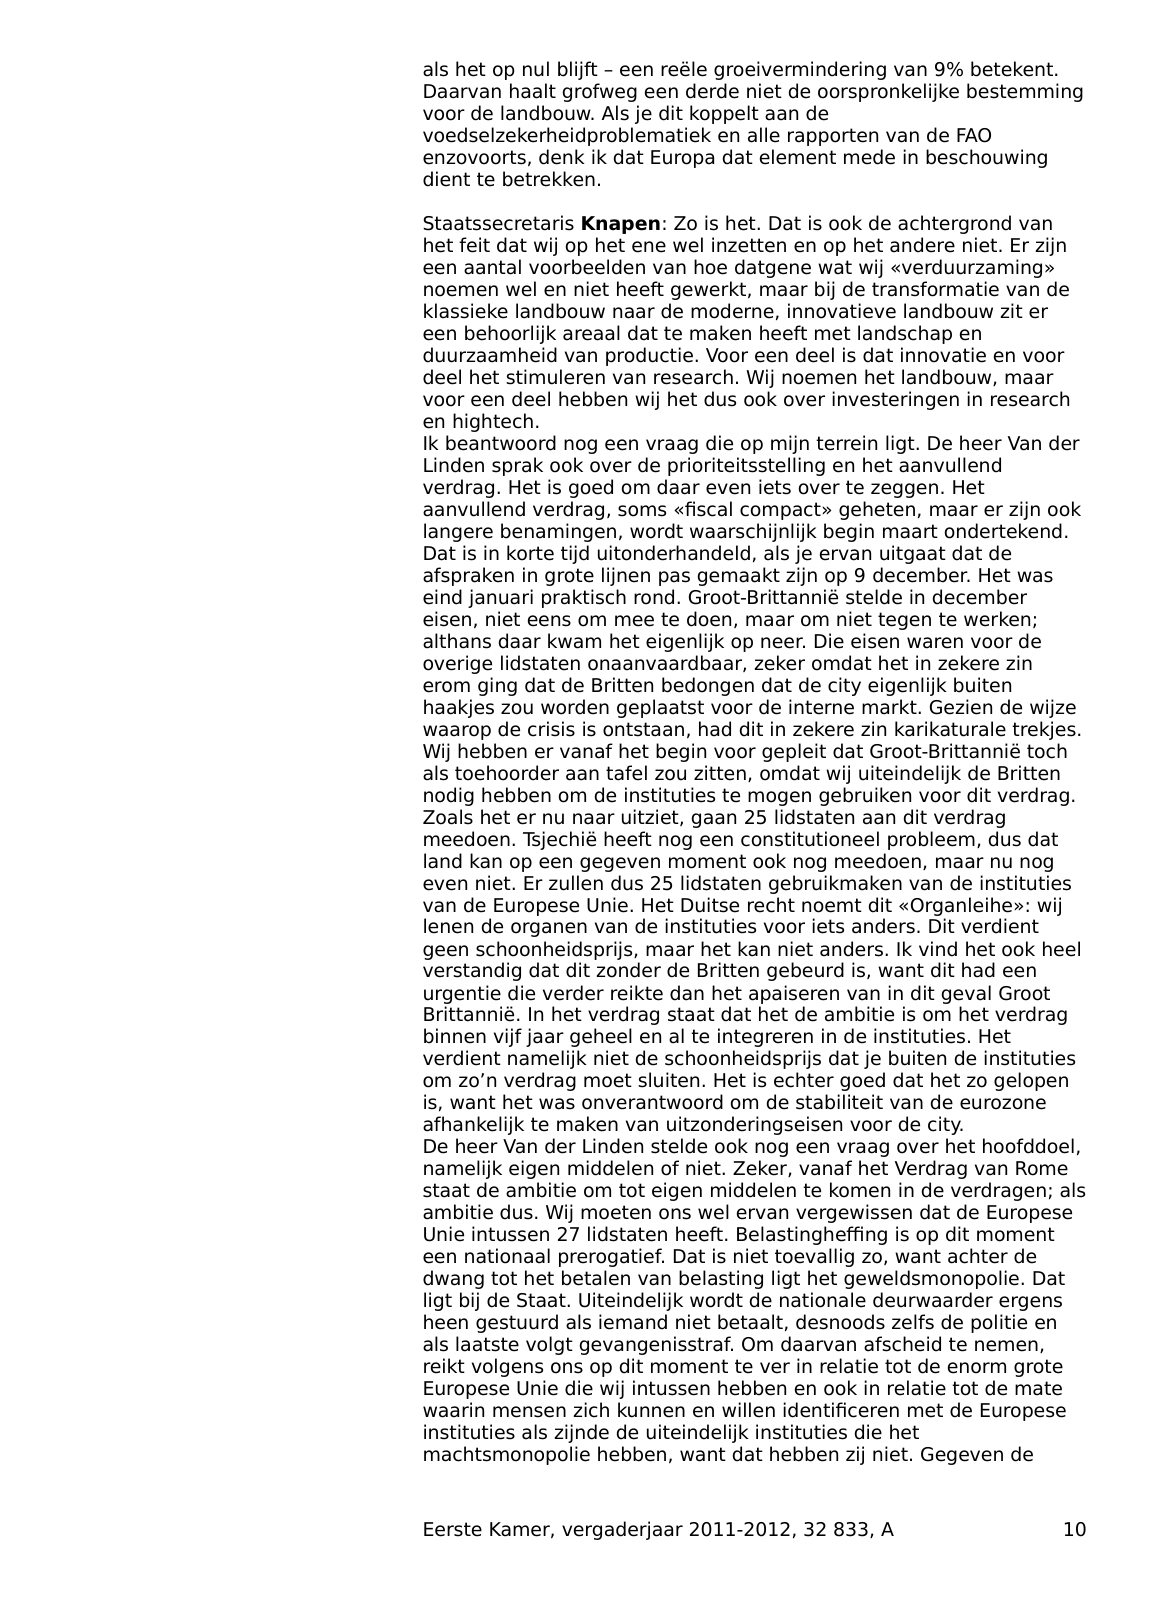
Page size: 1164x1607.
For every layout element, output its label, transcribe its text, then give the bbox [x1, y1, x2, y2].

text Ik beantwoord nog een vraag die op mijn terrein ligt. De heer Van der Linden sprak ook over de prioriteitsstelling en het aanvullend verdrag. Het is goed om daar even iets over te zeggen. Het aanvullend verdrag, soms «fiscal compact» geheten, maar er zijn ook langere benamingen, wordt waarschijnlijk begin maart ondertekend. Dat is in korte tijd uitonderhandeld, als je ervan uitgaat dat de afspraken in grote lijnen pas gemaakt zijn op 9 december. Het was eind januari praktisch rond. Groot-Brittannië stelde in december eisen, niet eens om mee te doen, maar om niet tegen te werken; althans daar kwam het eigenlijk op neer. Die eisen waren voor de overige lidstaten onaanvaardbaar, zeker omdat het in zekere zin erom ging dat de Britten bedongen dat de city eigenlijk buiten haakjes zou worden geplaatst voor de interne markt. Gezien de wijze waarop de crisis is ontstaan, had dit in zekere zin karikaturale trekjes. Wij hebben er vanaf het begin voor gepleit dat Groot-Brittannië toch als toehoorder aan tafel zou zitten, omdat wij uiteindelijk de Britten nodig hebben om de instituties te mogen gebruiken voor dit verdrag. Zoals het er nu naar uitziet, gaan 25 lidstaten aan dit verdrag meedoen. Tsjechië heeft nog een constitutioneel probleem, dus dat land kan op een gegeven moment ook nog meedoen, maar nu nog even niet. Er zullen dus 25 lidstaten gebruikmaken van de instituties van de Europese Unie. Het Duitse recht noemt dit «Organleihe»: wij lenen de organen van de instituties voor iets anders. Dit verdient geen schoonheidsprijs, maar het kan niet anders. Ik vind het ook heel verstandig dat dit zonder de Britten gebeurd is, want dit had een urgentie die verder reikte dan het apaiseren van in dit geval Groot Brittannië. In het verdrag staat dat het de ambitie is om het verdrag binnen vijf jaar geheel en al te integreren in de instituties. Het verdient namelijk niet de schoonheidsprijs dat je buiten de instituties om zo’n verdrag moet sluiten. Het is echter goed dat het zo gelopen is, want het was onverantwoord om de stabiliteit van de eurozone afhankelijk te maken van uitzonderingseisen voor de city. [422, 433, 1087, 1136]
text als het op nul blijft – een reële groeivermindering van 9% betekent. Daarvan haalt grofweg een derde niet de oorspronkelijke bestemming voor de landbouw. Als je dit koppelt aan de voedselzekerheidproblematiek en alle rapporten van de FAO enzovoorts, denk ik dat Europa dat element mede in beschouwing dient te betrekken. [422, 59, 1087, 191]
text Staatssecretaris Knapen: Zo is het. Dat is ook de achtergrond van het feit dat wij op het ene wel inzetten en op het andere niet. Er zijn een aantal voorbeelden van hoe datgene wat wij «verduurzaming» noemen wel en niet heeft gewerkt, maar bij de transformatie van de klassieke landbouw naar de moderne, innovatieve landbouw zit er een behoorlijk areaal dat te maken heeft met landschap en duurzaamheid van productie. Voor een deel is dat innovatie en voor deel het stimuleren van research. Wij noemen het landbouw, maar voor een deel hebben wij het dus ook over investeringen in research en hightech. [422, 213, 1087, 433]
text De heer Van der Linden stelde ook nog een vraag over het hoofddoel, namelijk eigen middelen of niet. Zeker, vanaf het Verdrag van Rome staat de ambitie om tot eigen middelen te komen in de verdragen; als ambitie dus. Wij moeten ons wel ervan vergewissen dat de Europese Unie intussen 27 lidstaten heeft. Belastingheffing is op dit moment een nationaal prerogatief. Dat is niet toevallig zo, want achter de dwang tot het betalen van belasting ligt het geweldsmonopolie. Dat ligt bij de Staat. Uiteindelijk wordt de nationale deurwaarder ergens heen gestuurd als iemand niet betaalt, desnoods zelfs de politie en als laatste volgt gevangenisstraf. Om daarvan afscheid te nemen, reikt volgens ons op dit moment te ver in relatie tot de enorm grote Europese Unie die wij intussen hebben en ook in relatie tot de mate waarin mensen zich kunnen en willen identificeren met de Europese instituties als zijnde de uiteindelijk instituties die het machtsmonopolie hebben, want dat hebben zij niet. Gegeven de [422, 1136, 1087, 1466]
